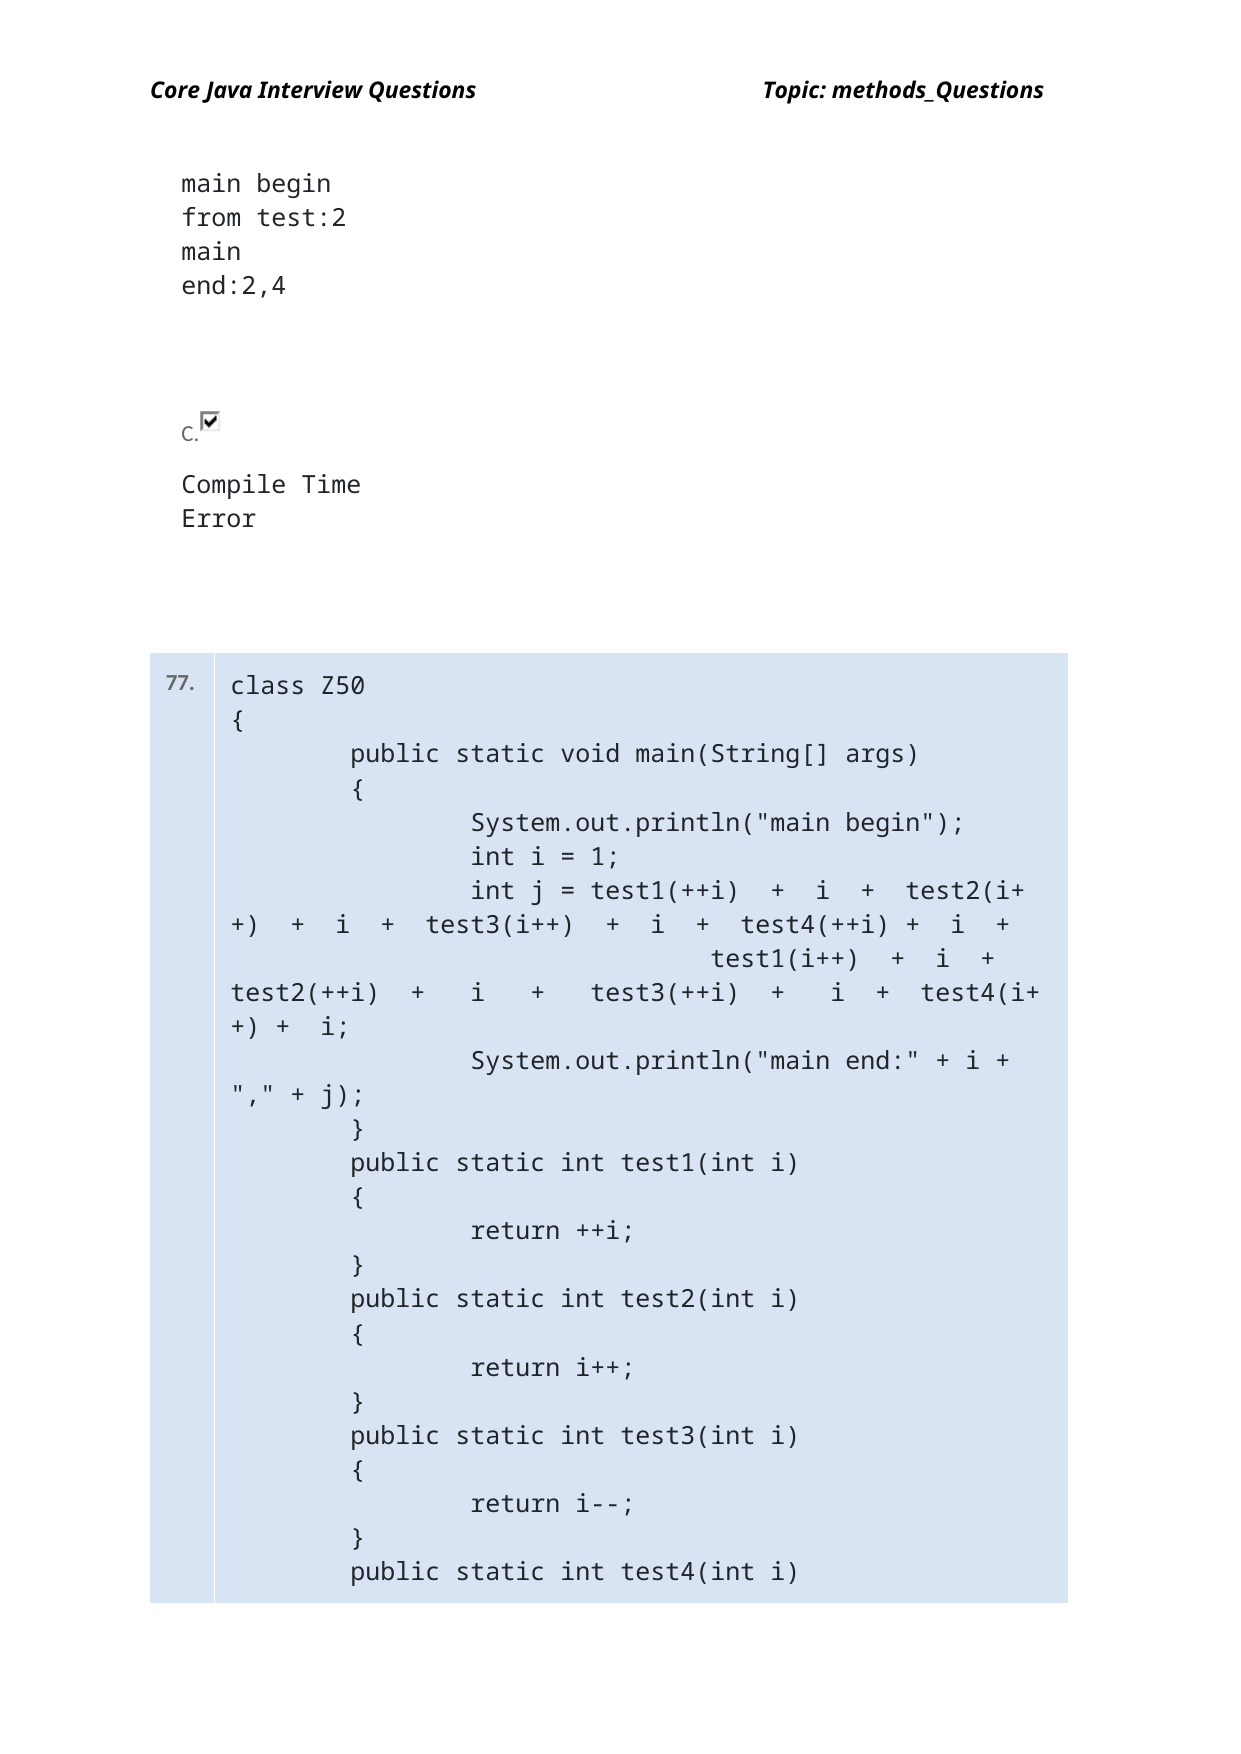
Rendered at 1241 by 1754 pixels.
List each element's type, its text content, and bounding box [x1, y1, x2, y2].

table_cell [150, 150, 1090, 652]
table_header class Z50 { public static void main(String[] args) { System.out.println("main begin"); int i = 1; int j = test1(++i) + i + test2(i++) + i + test3(i++) + i + test4(++i) + i + test1(i++) + i + test2(++i) + i + test3(++i) + i + test4(i++) + i; System.out.println("main end:" + i + "," + j); } public static int test1(int i) { return ++i; } public static int test2(int i) { return i++; } public static int test3(int i) { return i--; } public static int test4(int i) [215, 653, 1068, 1603]
table_header 77. [150, 653, 214, 1603]
table_header [1069, 653, 1090, 1603]
table_header C. Compile Time Error [181, 404, 442, 637]
table_header main begin from test:2 main end:2,4 [181, 166, 360, 404]
